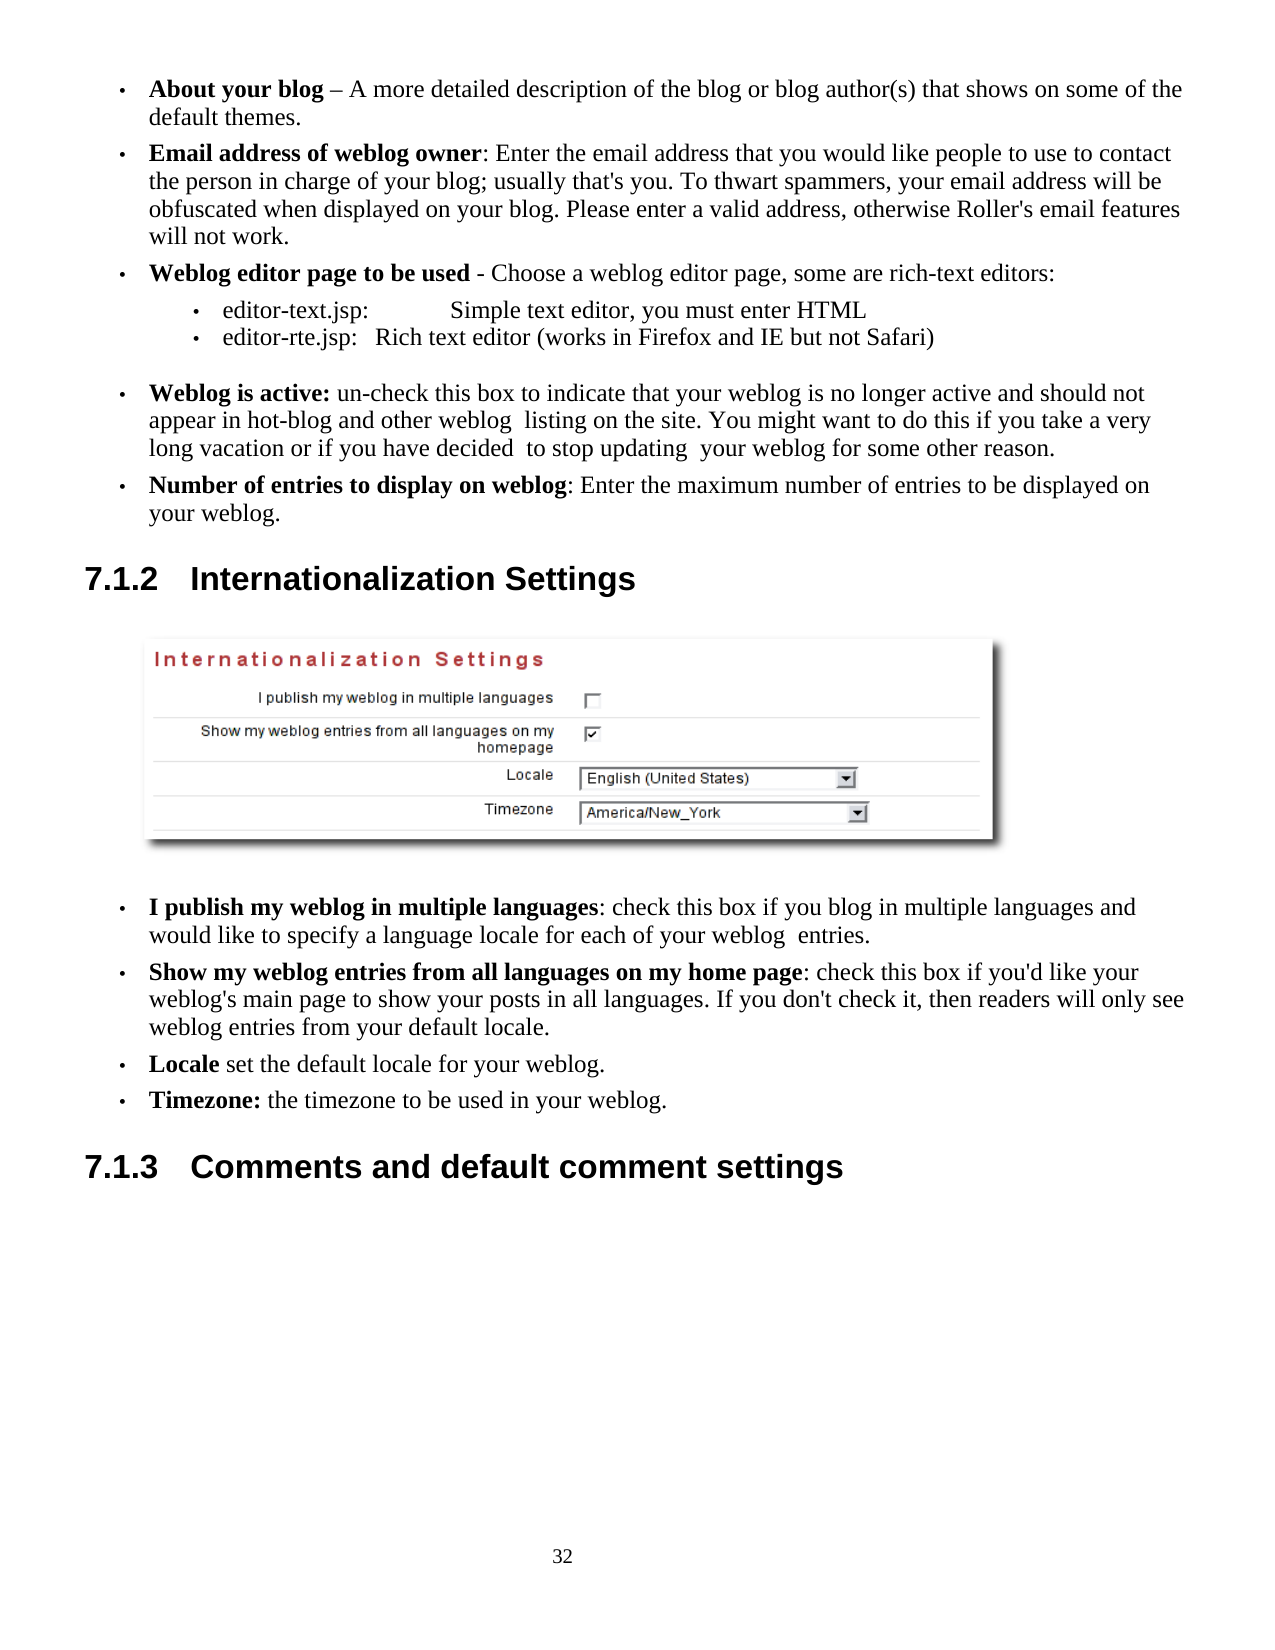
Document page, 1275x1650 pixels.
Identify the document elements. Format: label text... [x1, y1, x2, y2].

list Number of entries to display on weblog: Enter the maximum number of entries to be displayed on your weblog. [119, 471, 1200, 526]
list Locale set the default locale for your weblog. [119, 1050, 1200, 1078]
list Show my weblog entries from all languages on my home page: check this box if you'd like your weblog's main page to show your posts in all languages. If you don't check it, then readers will only see weblog entries from your default locale. [119, 958, 1200, 1041]
list Weblog editor page to be used - Choose a weblog editor page, some are rich-text editors: [119, 259, 1200, 287]
list Email address of weblog owner: Enter the email address that you would like people to use to contact the person in charge of your blog; usually that's you. To thwart spammers, your email address will be obfuscated when displayed on your blog. Please enter a valid address, otherwise Roller's email features will not work. [119, 139, 1200, 250]
list editor-text.jsp: Simple text editor, you must enter HTML [193, 296, 1200, 323]
subtitle Internationalization Settings [75, 560, 1200, 598]
list About your blog – A more detailed description of the blog or blog author(s) that shows on some of the default themes. [119, 75, 1200, 130]
picture [138, 633, 1012, 857]
list Weblog is active: un-check this box to indicate that your weblog is no longer active and should not appear in hot-blog and other weblog listing on the site. You might want to do this if you take a very long vacation or if you have decided to stop updating your weblog for some other reason. [119, 379, 1200, 462]
list I publish my weblog in multiple languages: check this box if you blog in multiple languages and would like to specify a language locale for each of your weblog entries. [119, 893, 1200, 949]
subtitle Comments and default comment settings [75, 1148, 1200, 1186]
list editor-rte.jsp: Rich text editor (works in Firefox and IE but not Safari) [193, 323, 1200, 351]
list Timezone: the timezone to be used in your weblog. [119, 1087, 1200, 1114]
